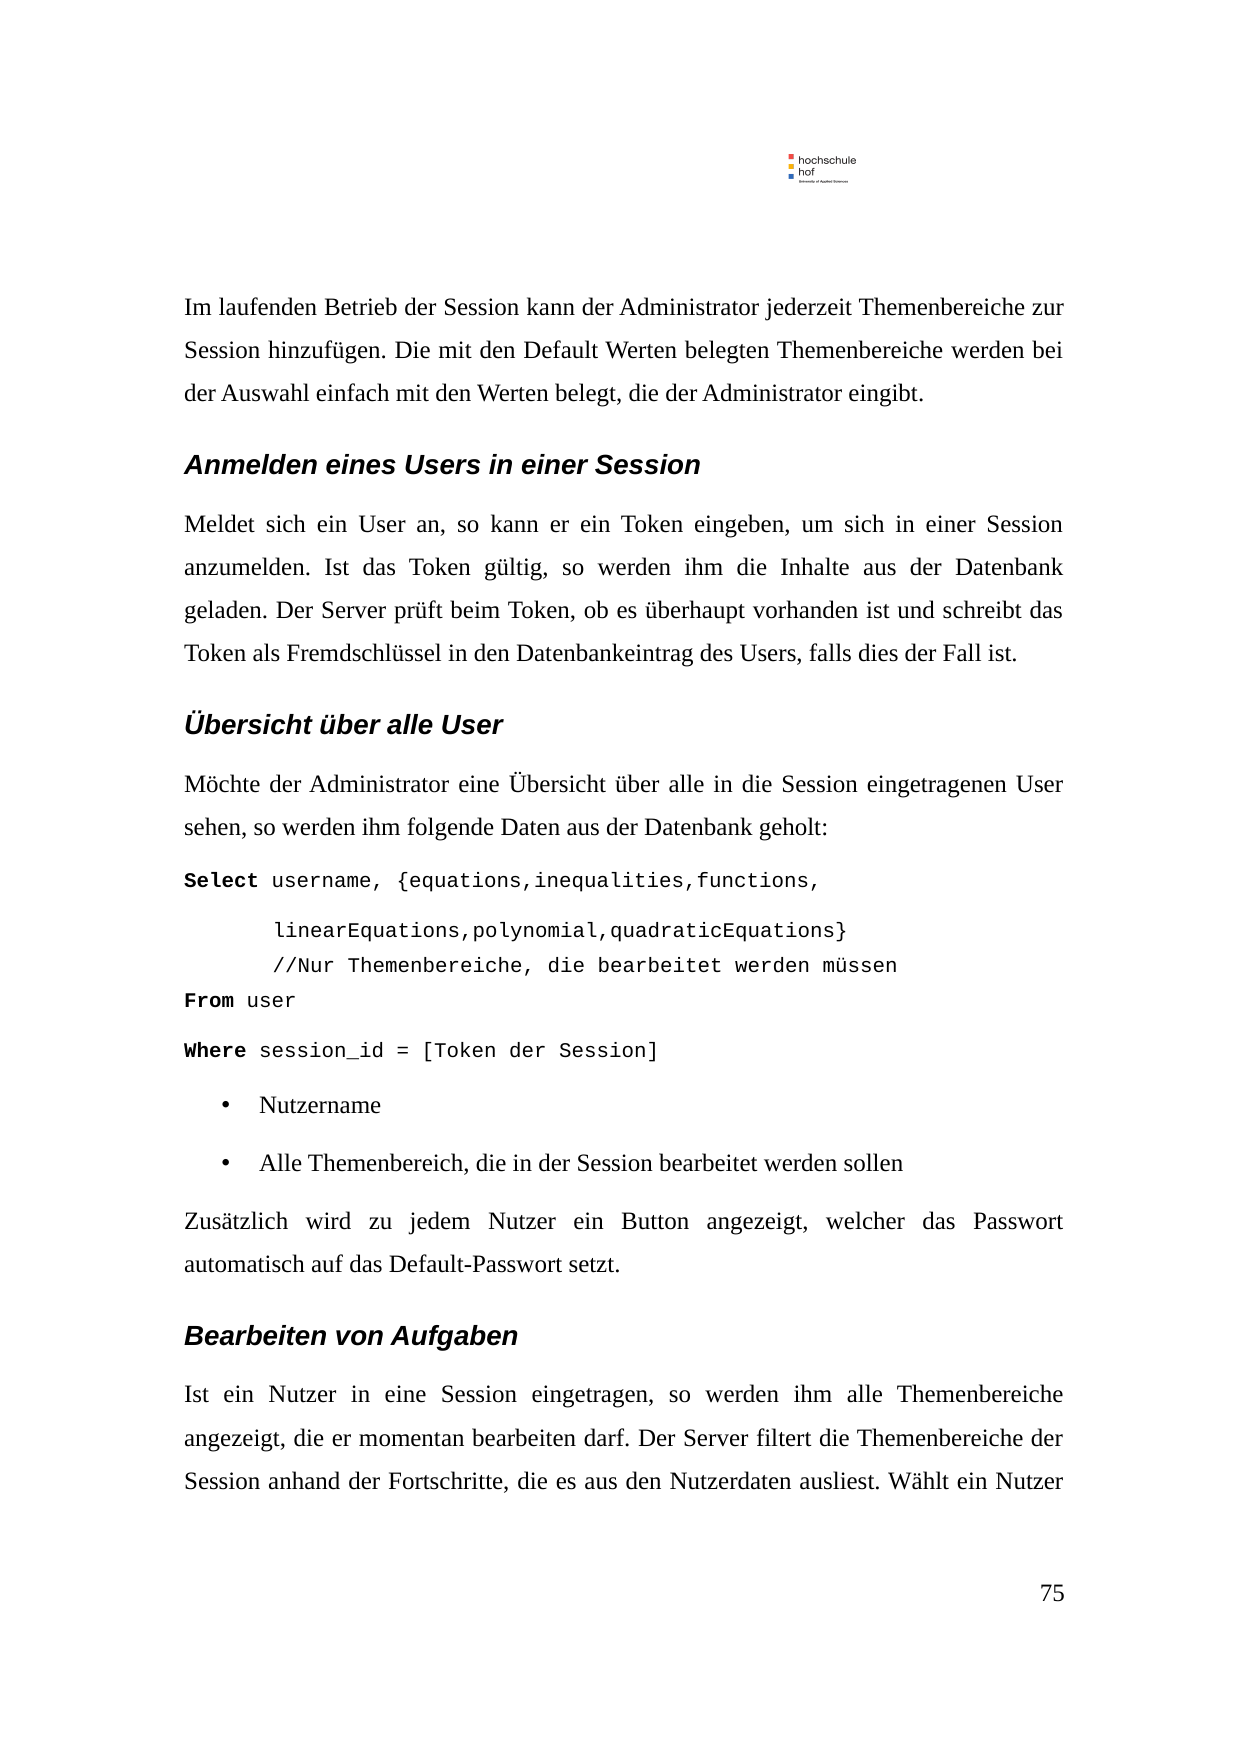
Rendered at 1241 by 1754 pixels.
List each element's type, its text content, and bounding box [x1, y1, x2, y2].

text Where session_id = [Token der Session] [184, 1041, 1064, 1064]
picture [788, 154, 856, 183]
text linearEquations,polynomial,quadraticEquations} [272, 920, 1064, 943]
text Möchte der Administrator eine Übersicht über alle in die Session eingetragenen User sehen, so werden ihm folgende Daten aus der Datenbank geholt: [184, 769, 1064, 841]
text Meldet sich ein User an, so kann er ein Token eingeben, um sich in einer Session anzumelden. Ist das Token gültig, so werden ihm die Inhalte aus der Datenbank geladen. Der Server prüft beim Token, ob es überhaupt vorhanden ist und schreibt das Token als Fremdschlüssel in den Datenbankeintrag des Users, falls dies der Fall ist. [184, 509, 1064, 667]
text Select username, {equations,inequalities,functions, [184, 870, 1064, 893]
subtitle Anmelden eines Users in einer Session [184, 449, 1064, 481]
text //Nur Themenbereiche, die bearbeitet werden müssen [272, 955, 1064, 979]
text Ist ein Nutzer in eine Session eingetragen, so werden ihm alle Themenbereiche angezeigt, die er momentan bearbeiten darf. Der Server filtert die Themenbereiche der Session anhand der Fortschritte, die es aus den Nutzerdaten ausliest. Wählt ein Nutzer [184, 1379, 1064, 1494]
subtitle Bearbeiten von Aufgaben [184, 1319, 1064, 1351]
list Nutzername [221, 1091, 1064, 1119]
subtitle Übersicht über alle User [184, 708, 1064, 740]
text From user [184, 991, 1064, 1014]
text Zusätzlich wird zu jedem Nutzer ein Button angezeigt, welcher das Passwort automatisch auf das Default-Passwort setzt. [184, 1206, 1064, 1278]
list Alle Themenbereich, die in der Session bearbeitet werden sollen [221, 1148, 1064, 1177]
text Im laufenden Betrieb der Session kann der Administrator jederzeit Themenbereiche zur Session hinzufügen. Die mit den Default Werten belegten Themenbereiche werden bei der Auswahl einfach mit den Werten belegt, die der Administrator eingibt. [184, 292, 1064, 407]
